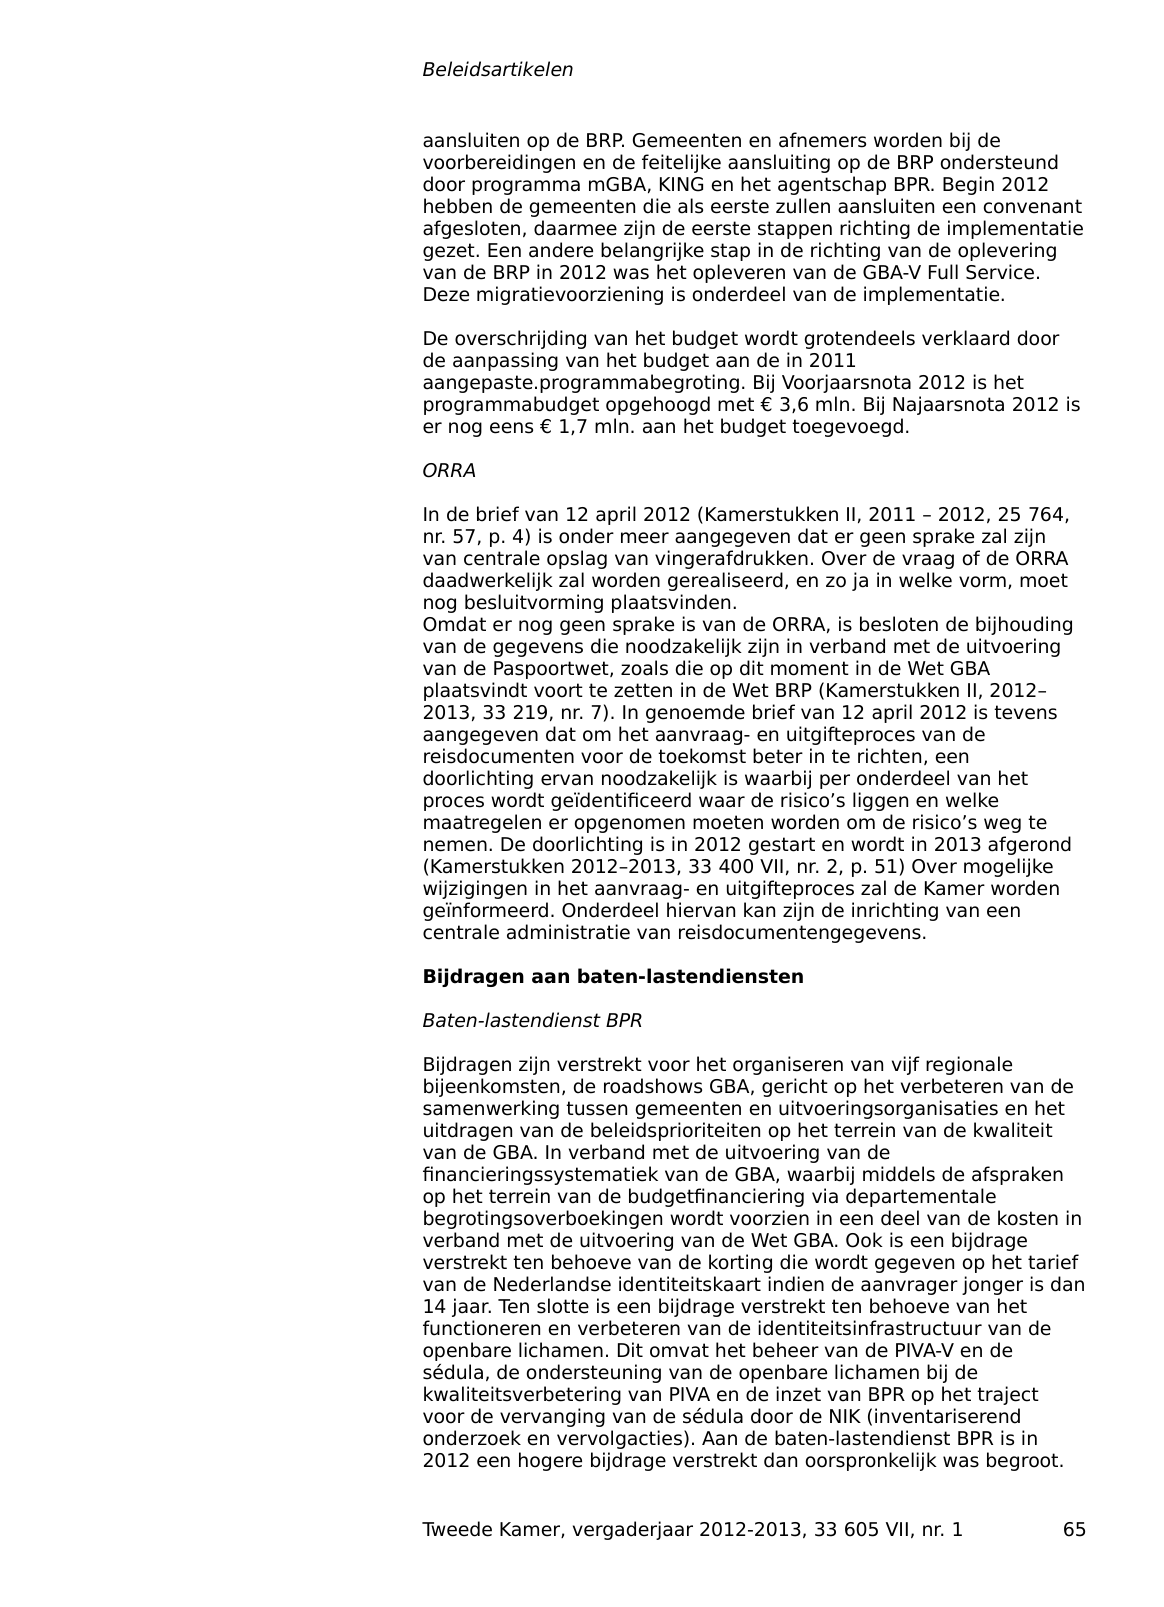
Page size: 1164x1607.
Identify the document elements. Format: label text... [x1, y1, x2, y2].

subtitle Baten-lastendienst BPR [422, 1010, 1087, 1032]
text Bijdragen zijn verstrekt voor het organiseren van vijf regionale bijeenkomsten, de roadshows GBA, gericht op het verbeteren van de samenwerking tussen gemeenten en uitvoeringsorganisaties en het uitdragen van de beleidsprioriteiten op het terrein van de kwaliteit van de GBA. In verband met de uitvoering van de financieringssystematiek van de GBA, waarbij middels de afspraken op het terrein van de budgetfinanciering via departementale begrotingsoverboekingen wordt voorzien in een deel van de kosten in verband met de uitvoering van de Wet GBA. Ook is een bijdrage verstrekt ten behoeve van de korting die wordt gegeven op het tarief van de Nederlandse identiteitskaart indien de aanvrager jonger is dan 14 jaar. Ten slotte is een bijdrage verstrekt ten behoeve van het functioneren en verbeteren van de identiteitsinfrastructuur van de openbare lichamen. Dit omvat het beheer van de PIVA-V en de sédula, de ondersteuning van de openbare lichamen bij de kwaliteitsverbetering van PIVA en de inzet van BPR op het traject voor de vervanging van de sédula door de NIK (inventariserend onderzoek en vervolgacties). Aan de baten-lastendienst BPR is in 2012 een hogere bijdrage verstrekt dan oorspronkelijk was begroot. [422, 1054, 1087, 1472]
text aansluiten op de BRP. Gemeenten en afnemers worden bij de voorbereidingen en de feitelijke aansluiting op de BRP ondersteund door programma mGBA, KING en het agentschap BPR. Begin 2012 hebben de gemeenten die als eerste zullen aansluiten een convenant afgesloten, daarmee zijn de eerste stappen richting de implementatie gezet. Een andere belangrijke stap in de richting van de oplevering van de BRP in 2012 was het opleveren van de GBA-V Full Service. Deze migratievoorziening is onderdeel van de implementatie. [422, 130, 1087, 306]
subtitle Bijdragen aan baten-lastendiensten [422, 966, 1087, 988]
text In de brief van 12 april 2012 (Kamerstukken II, 2011 – 2012, 25 764, nr. 57, p. 4) is onder meer aangegeven dat er geen sprake zal zijn van centrale opslag van vingerafdrukken. Over de vraag of de ORRA daadwerkelijk zal worden gerealiseerd, en zo ja in welke vorm, moet nog besluitvorming plaatsvinden. [422, 504, 1087, 614]
text De overschrijding van het budget wordt grotendeels verklaard door de aanpassing van het budget aan de in 2011 aangepaste.programmabegroting. Bij Voorjaarsnota 2012 is het programmabudget opgehoogd met € 3,6 mln. Bij Najaarsnota 2012 is er nog eens € 1,7 mln. aan het budget toegevoegd. [422, 328, 1087, 438]
subtitle ORRA [422, 460, 1087, 482]
text Omdat er nog geen sprake is van de ORRA, is besloten de bijhouding van de gegevens die noodzakelijk zijn in verband met de uitvoering van de Paspoortwet, zoals die op dit moment in de Wet GBA plaatsvindt voort te zetten in de Wet BRP (Kamerstukken II, 2012–2013, 33 219, nr. 7). In genoemde brief van 12 april 2012 is tevens aangegeven dat om het aanvraag- en uitgifteproces van de reisdocumenten voor de toekomst beter in te richten, een doorlichting ervan noodzakelijk is waarbij per onderdeel van het proces wordt geïdentificeerd waar de risico’s liggen en welke maatregelen er opgenomen moeten worden om de risico’s weg te nemen. De doorlichting is in 2012 gestart en wordt in 2013 afgerond (Kamerstukken 2012–2013, 33 400 VII, nr. 2, p. 51) Over mogelijke wijzigingen in het aanvraag- en uitgifteproces zal de Kamer worden geïnformeerd. Onderdeel hiervan kan zijn de inrichting van een centrale administratie van reisdocumentengegevens. [422, 614, 1087, 944]
